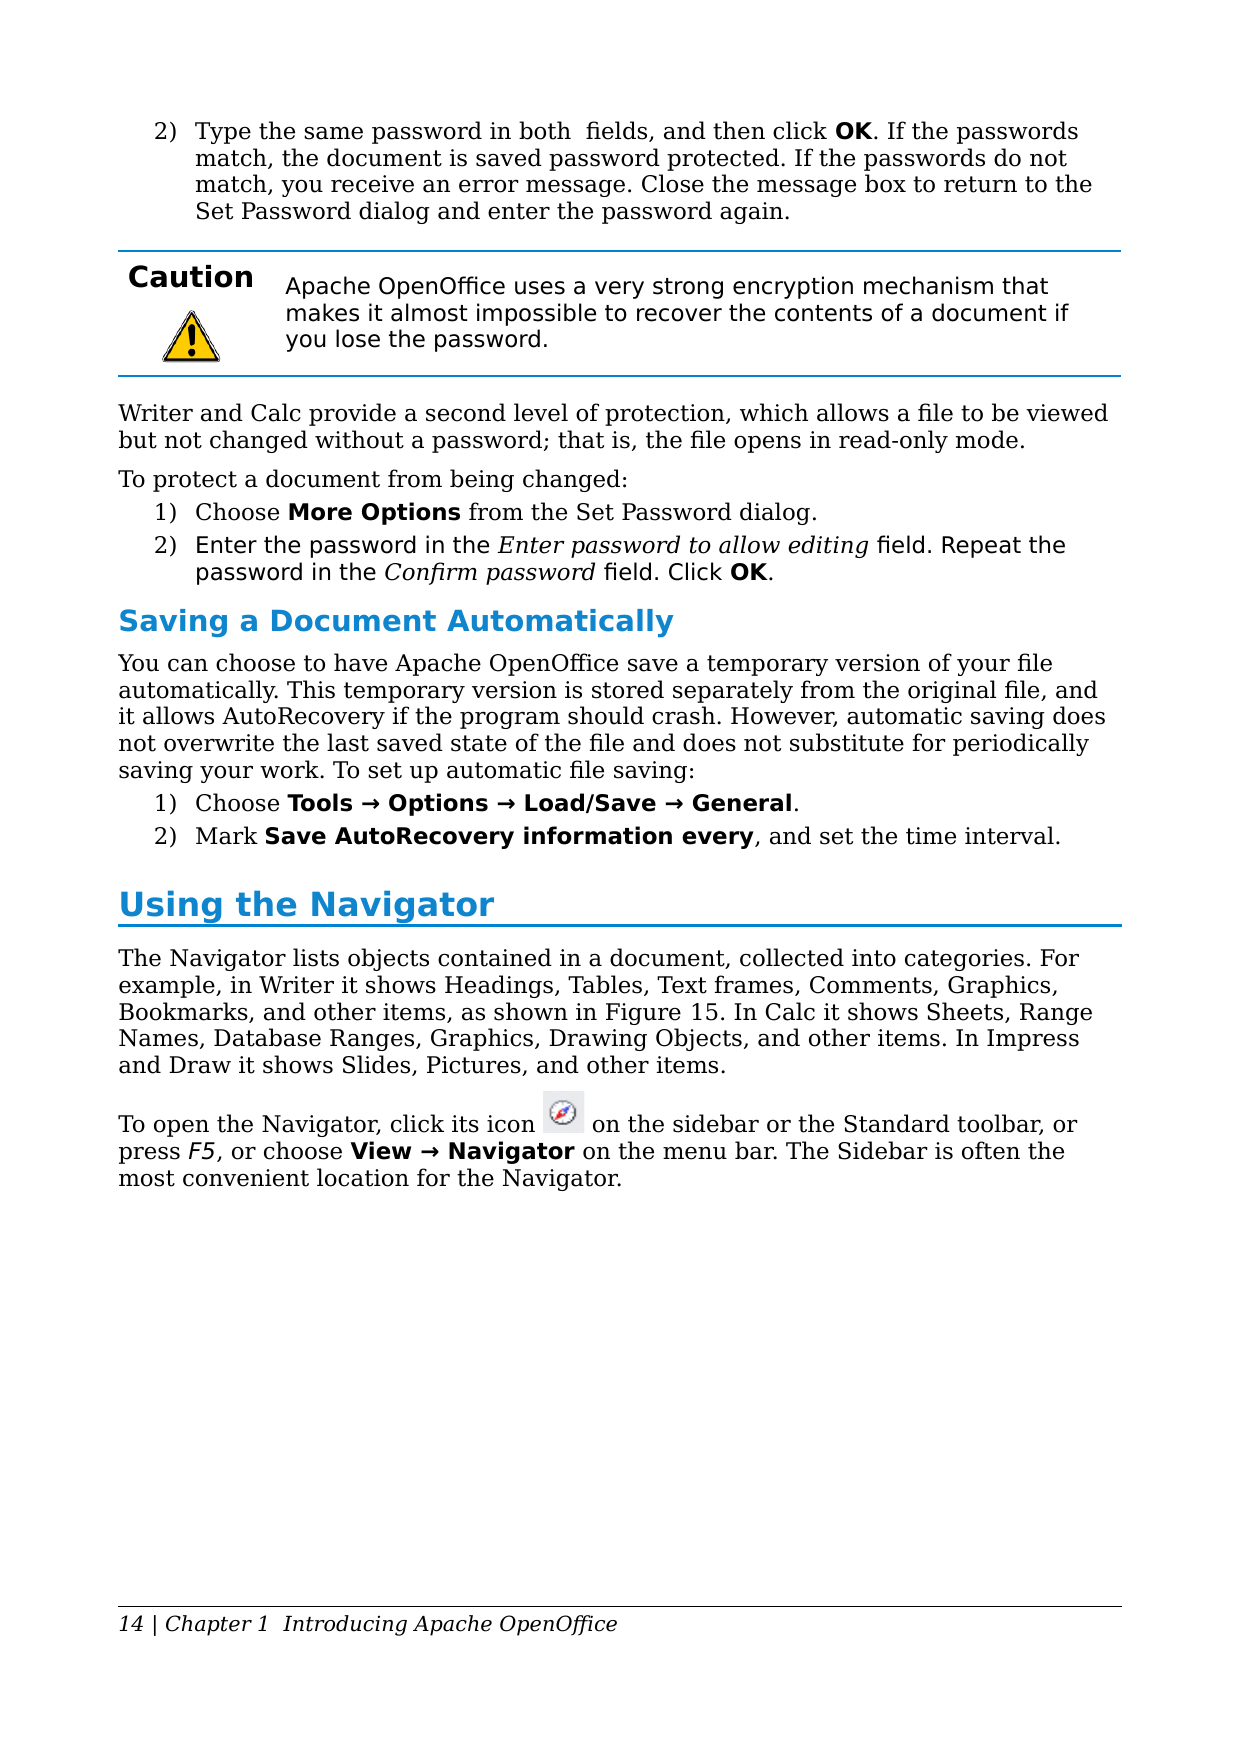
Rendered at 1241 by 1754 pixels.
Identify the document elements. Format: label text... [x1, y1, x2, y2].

table_header Caution [118, 252, 264, 375]
picture [158, 306, 224, 366]
text To open the Navigator, click its icon on the sidebar or the Standard toolbar, or press F5, or choose View → Navigator on the menu bar. The Sidebar is often the most convenient location for the Navigator. [118, 1091, 1122, 1191]
subtitle Saving a Document Automatically [118, 604, 1122, 638]
subtitle Using the Navigator [118, 886, 1122, 924]
list Choose More Options from the Set Password dialog. [177, 499, 1122, 526]
list To protect a document from being changed: [118, 466, 1122, 493]
list Enter the password in the Enter password to allow editing field. Repeat the password in the Confirm password field. Click OK. [177, 532, 1122, 586]
list Type the same password in both fields, and then click OK. If the passwords match, the document is saved password protected. If the passwords do not match, you receive an error message. Close the message box to return to the Set Password dialog and enter the password again. [177, 118, 1122, 225]
text The Navigator lists objects contained in a document, collected into categories. For example, in Writer it shows Headings, Tables, Text frames, Comments, Graphics, Bookmarks, and other items, as shown in Figure 15. In Calc it shows Sheets, Range Names, Database Ranges, Graphics, Drawing Objects, and other items. In Impress and Draw it shows Slides, Pictures, and other items. [118, 946, 1122, 1079]
list Mark Save AutoRecovery information every, and set the time interval. [177, 823, 1122, 849]
table_header Apache OpenOffice uses a very strong encryption mechanism that makes it almost impossible to recover the contents of a document if you lose the password. [264, 252, 1121, 375]
list Choose Tools → Options → Load/Save → General. [177, 790, 1122, 817]
picture [543, 1091, 585, 1133]
text Writer and Calc provide a second level of protection, which allows a file to be viewed but not changed without a password; that is, the file opens in read-only mode. [118, 401, 1122, 454]
list You can choose to have Apache OpenOffice save a temporary version of your file automatically. This temporary version is stored separately from the original file, and it allows AutoRecovery if the program should crash. However, automatic saving does not overwrite the last saved state of the file and does not substitute for periodically saving your work. To set up automatic file saving: [118, 650, 1122, 783]
